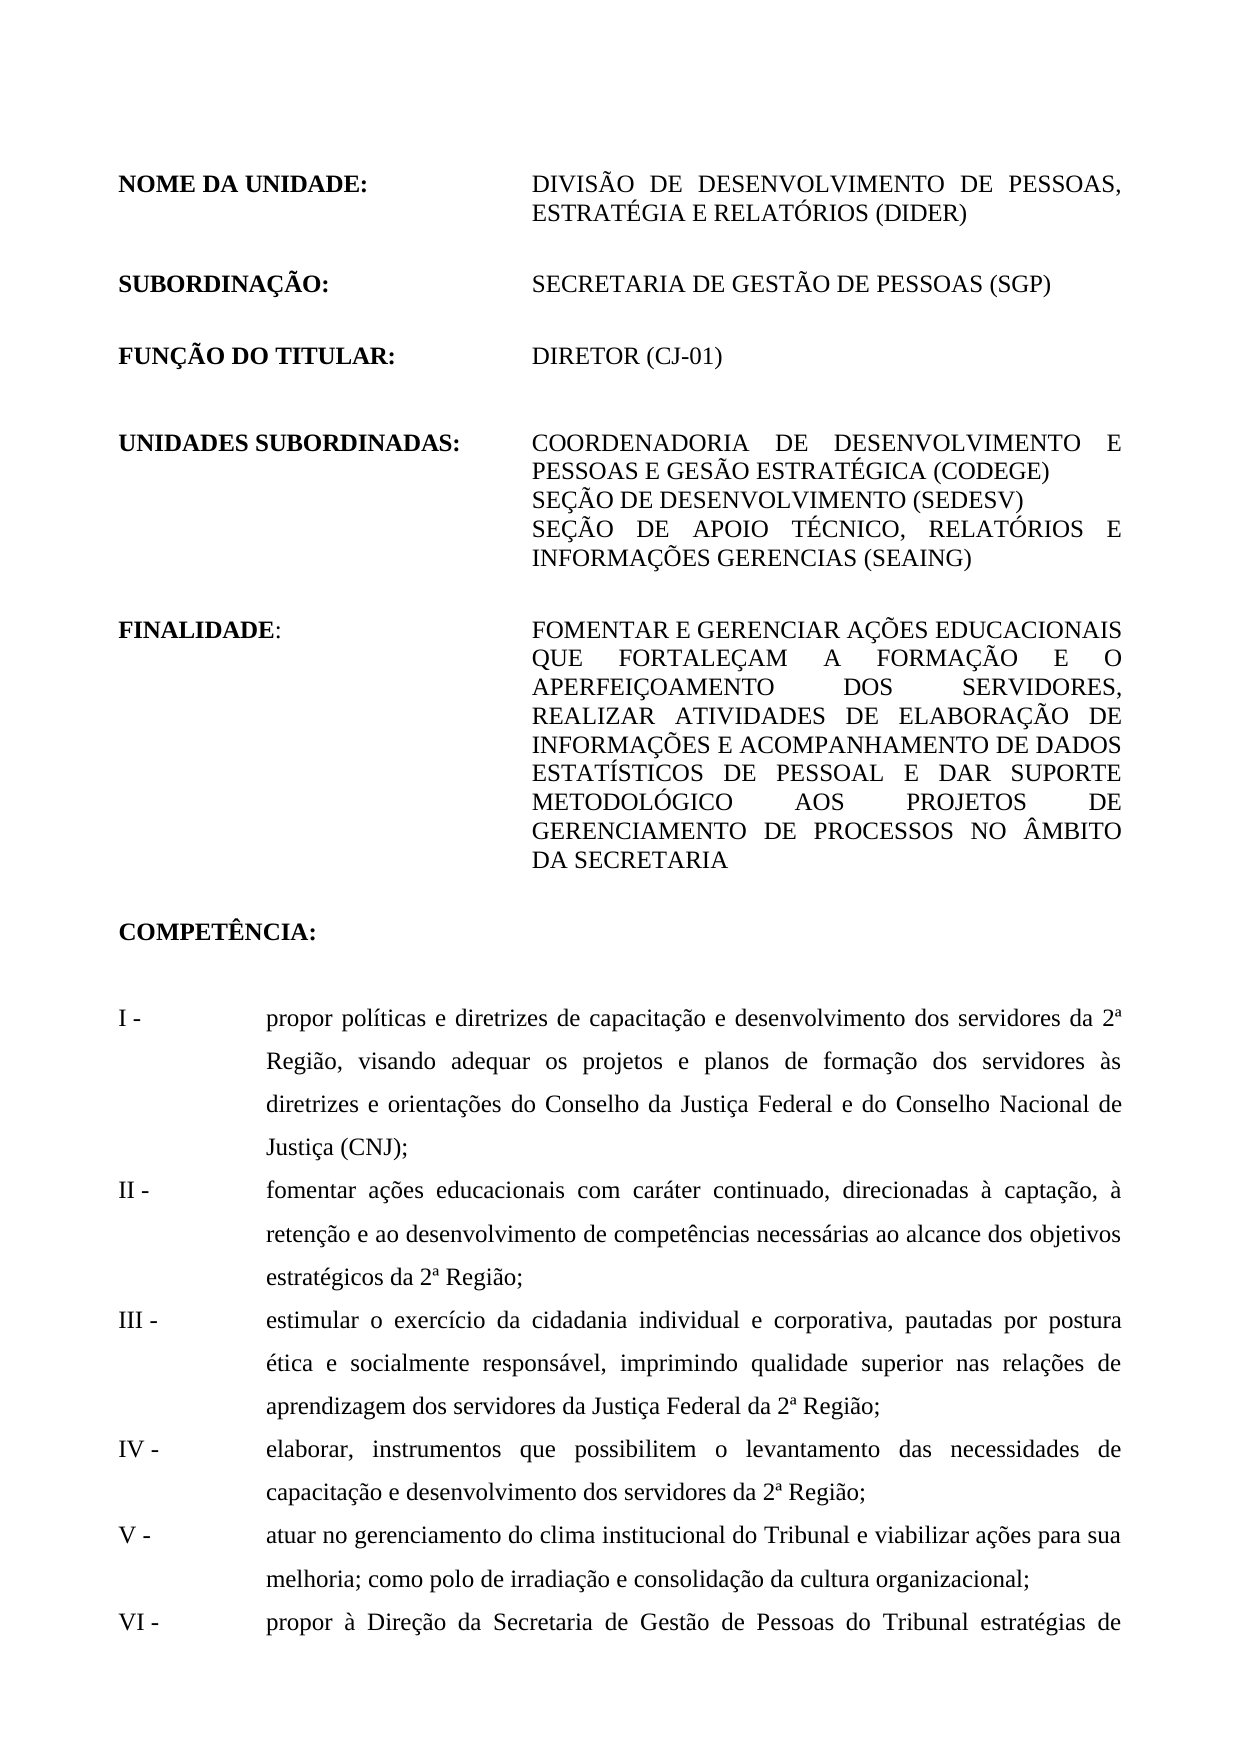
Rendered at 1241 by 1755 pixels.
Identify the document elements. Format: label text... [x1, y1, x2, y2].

text FINALIDADE: FOMENTAR E GERENCIAR AÇÕES EDUCACIONAIS QUE FORTALEÇAM A FORMAÇÃO E O APERFEIÇOAMENTO DOS SERVIDORES, REALIZAR ATIVIDADES DE ELABORAÇÃO DE INFORMAÇÕES E ACOMPANHAMENTO DE DADOS ESTATÍSTICOS DE PESSOAL E DAR SUPORTE METODOLÓGICO AOS PROJETOS DE GERENCIAMENTO DE PROCESSOS NO ÂMBITO DA SECRETARIA [118, 615, 1122, 873]
text NOME DA UNIDADE: DIVISÃO DE DESENVOLVIMENTO DE PESSOAS, ESTRATÉGIA E RELATÓRIOS (DIDER) [118, 169, 1122, 226]
list atuar no gerenciamento do clima institucional do Tribunal e viabilizar ações para sua melhoria; como polo de irradiação e consolidação da cultura organizacional; [118, 1521, 1122, 1592]
text SEÇÃO DE APOIO TÉCNICO, RELATÓRIOS E INFORMAÇÕES GERENCIAS (SEAING) [532, 514, 1122, 571]
text FUNÇÃO DO TITULAR: DIRETOR (CJ-01) [118, 341, 1122, 370]
text SUBORDINAÇÃO: SECRETARIA DE GESTÃO DE PESSOAS (SGP) [118, 269, 1122, 298]
list propor políticas e diretrizes de capacitação e desenvolvimento dos servidores da 2ª Região, visando adequar os projetos e planos de formação dos servidores às diretrizes e orientações do Conselho da Justiça Federal e do Conselho Nacional de Justiça (CNJ); [118, 1003, 1122, 1161]
list propor à Direção da Secretaria de Gestão de Pessoas do Tribunal estratégias de [118, 1607, 1122, 1636]
text UNIDADES SUBORDINADAS: COORDENADORIA DE DESENVOLVIMENTO E PESSOAS E GESÃO ESTRATÉGICA (CODEGE) [118, 428, 1122, 485]
text COMPETÊNCIA: [118, 917, 1122, 945]
list fomentar ações educacionais com caráter continuado, direcionadas à captação, à retenção e ao desenvolvimento de competências necessárias ao alcance dos objetivos estratégicos da 2ª Região; [118, 1176, 1122, 1291]
list estimular o exercício da cidadania individual e corporativa, pautadas por postura ética e socialmente responsável, imprimindo qualidade superior nas relações de aprendizagem dos servidores da Justiça Federal da 2ª Região; [118, 1305, 1122, 1420]
list elaborar, instrumentos que possibilitem o levantamento das necessidades de capacitação e desenvolvimento dos servidores da 2ª Região; [118, 1434, 1122, 1506]
text SEÇÃO DE DESENVOLVIMENTO (SEDESV) [532, 485, 1122, 514]
